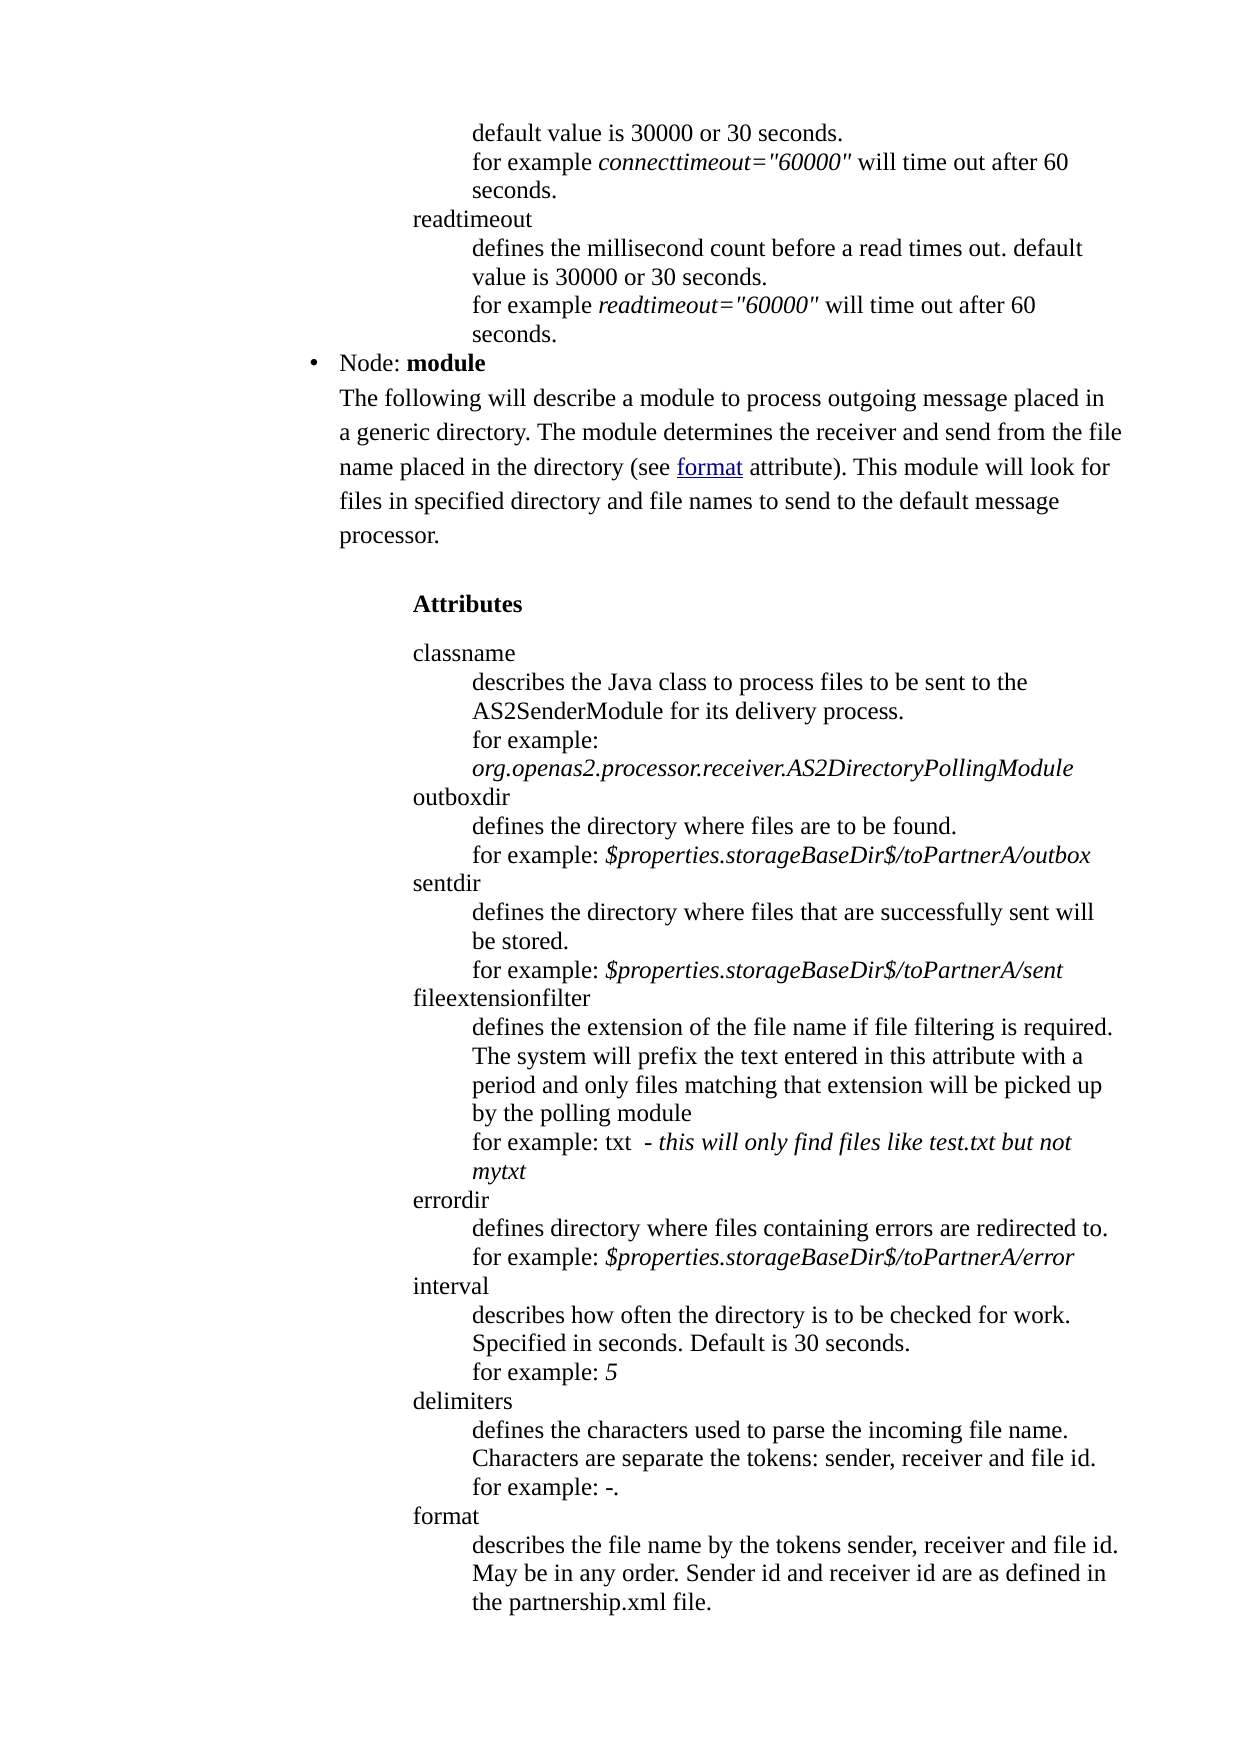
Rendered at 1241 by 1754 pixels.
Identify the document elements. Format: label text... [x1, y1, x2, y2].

list defines the directory where files that are successfully sent will be stored. for example: $properties.storageBaseDir$/toPartnerA/sent [442, 897, 1122, 983]
list describes how often the directory is to be checked for work. Specified in seconds. Default is 30 seconds. for example: 5 [442, 1300, 1122, 1386]
subtitle fileextensionfilter [383, 983, 1122, 1012]
subtitle format [383, 1501, 1122, 1530]
list defines directory where files containing errors are redirected to. for example: $properties.storageBaseDir$/toPartnerA/error [442, 1213, 1122, 1271]
list defines the millisecond count before a read times out. default value is 30000 or 30 seconds. for example readtimeout="60000" will time out after 60 seconds. [442, 233, 1122, 348]
subtitle interval [383, 1271, 1122, 1300]
subtitle delimiters [383, 1386, 1122, 1415]
subtitle sentdir [383, 868, 1122, 897]
list Attributes [383, 555, 1122, 618]
list defines the characters used to parse the incoming file name. Characters are separate the tokens: sender, receiver and file id. for example: -. [442, 1415, 1122, 1501]
list describes the Java class to process files to be sent to the AS2SenderModule for its delivery process. for example: org.openas2.processor.receiver.AS2DirectoryPollingModule [442, 667, 1122, 782]
subtitle classname [383, 638, 1122, 667]
subtitle outboxdir [383, 782, 1122, 811]
list Node: module The following will describe a module to process outgoing message placed in a generic directory. The module determines the receiver and send from the file name placed in the directory (see format attribute). This module will look for files in specified directory and file names to send to the default message processor. [309, 348, 1122, 549]
list defines the extension of the file name if file filtering is required. The system will prefix the text entered in this attribute with a period and only files matching that extension will be picked up by the polling module for example: txt - this will only find files like test.txt but not mytxt [442, 1012, 1122, 1185]
list describes the file name by the tokens sender, receiver and file id. May be in any order. Sender id and receiver id are as defined in the partnership.xml file. [442, 1530, 1122, 1616]
subtitle readtimeout [383, 204, 1122, 233]
list defines the directory where files are to be found. for example: $properties.storageBaseDir$/toPartnerA/outbox [442, 811, 1122, 868]
subtitle errordir [383, 1185, 1122, 1213]
list default value is 30000 or 30 seconds. for example connecttimeout="60000" will time out after 60 seconds. [442, 118, 1122, 204]
